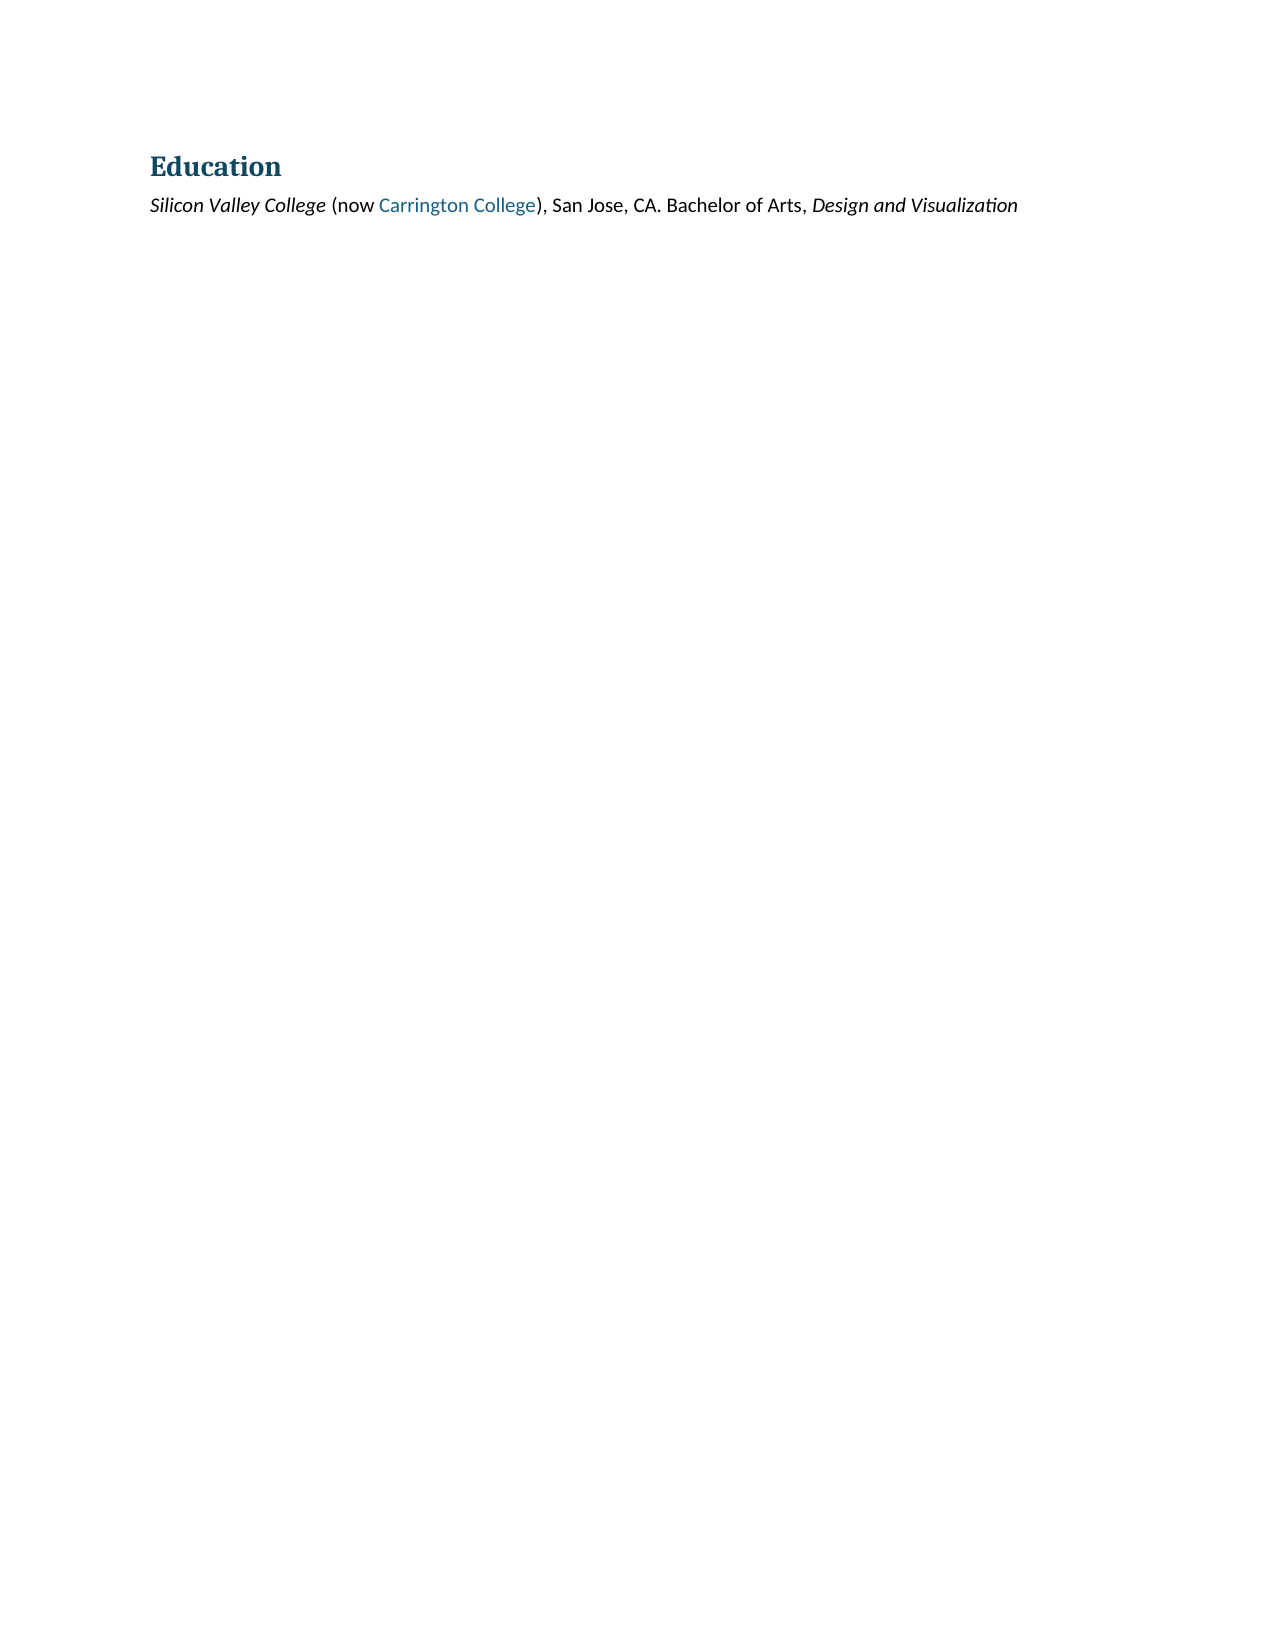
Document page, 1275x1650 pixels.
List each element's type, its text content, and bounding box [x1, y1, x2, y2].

subtitle Education [150, 150, 1125, 183]
text Silicon Valley College (now Carrington College), San Jose, CA. Bachelor of Arts, Design and Visualization [150, 192, 1125, 217]
